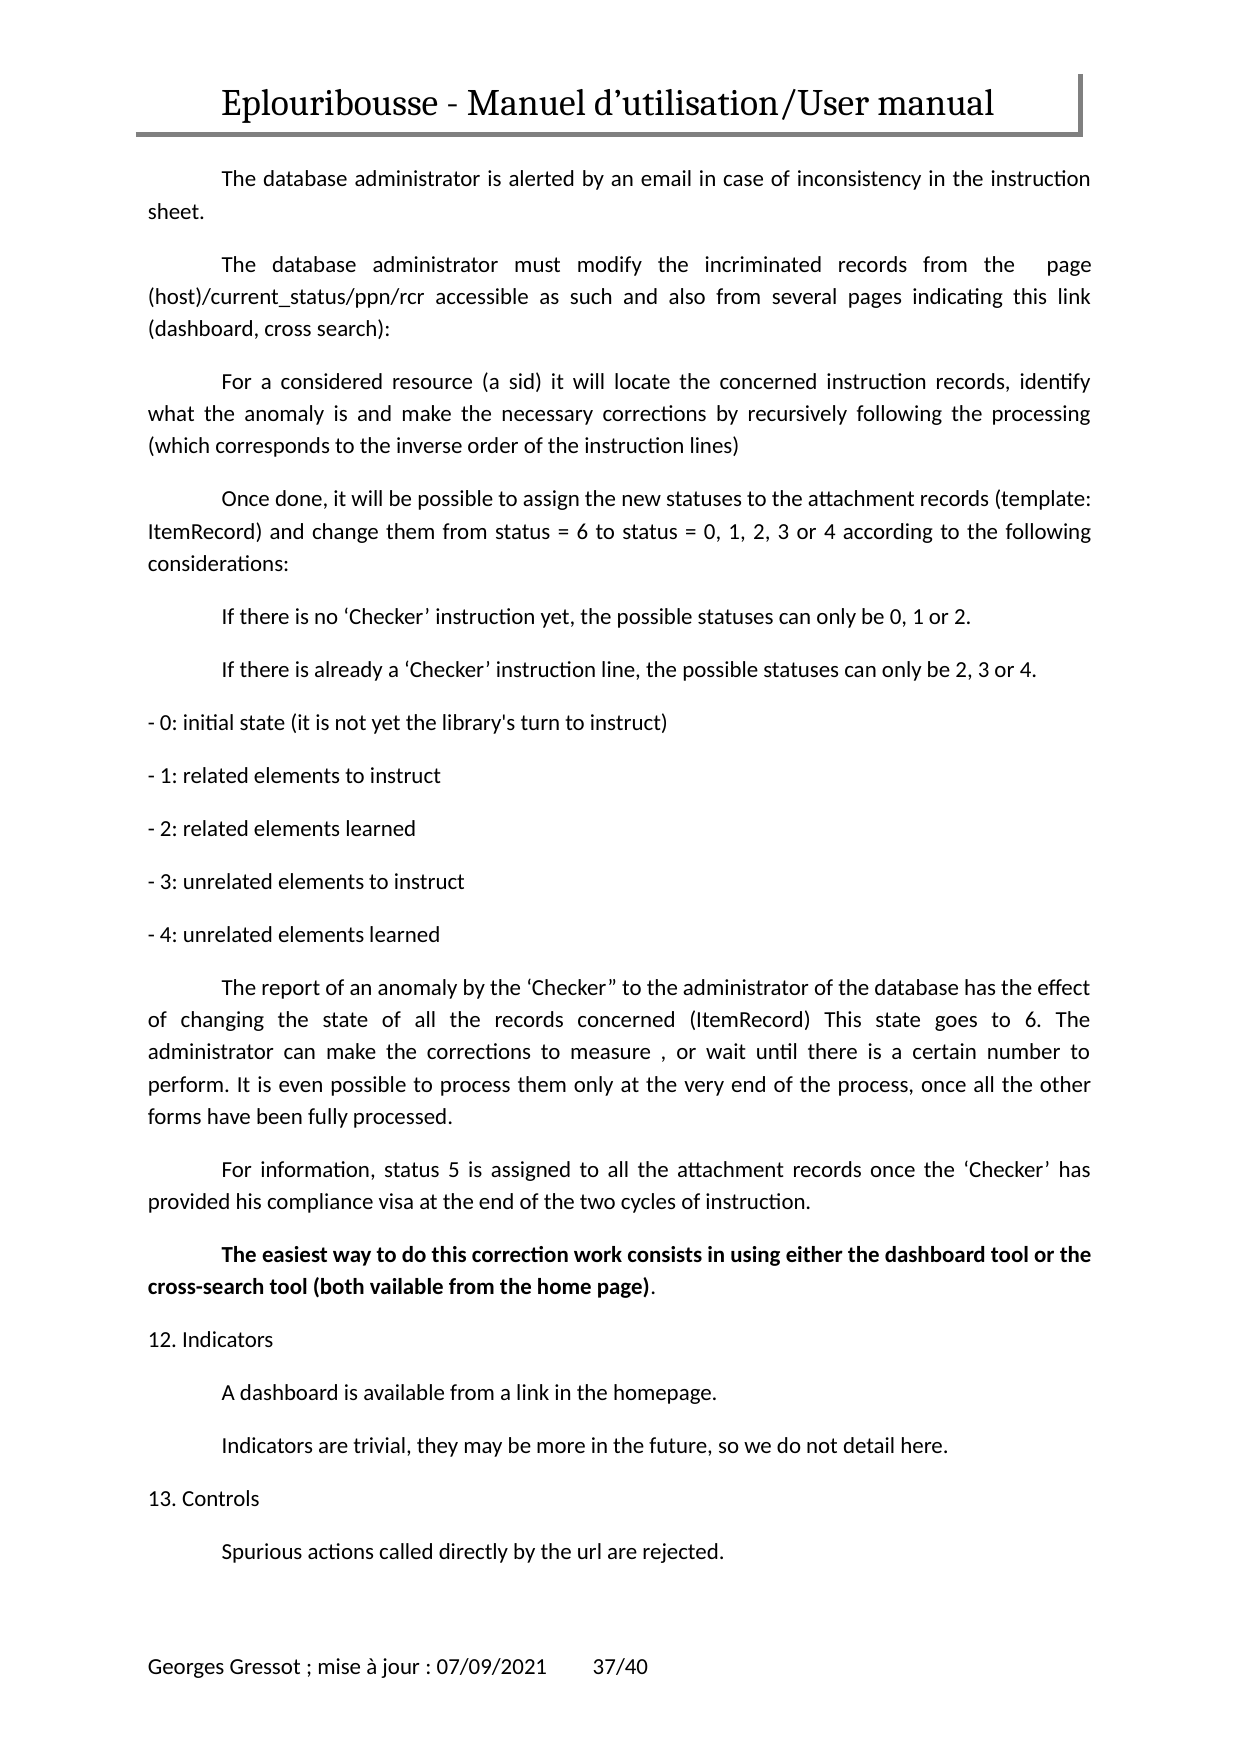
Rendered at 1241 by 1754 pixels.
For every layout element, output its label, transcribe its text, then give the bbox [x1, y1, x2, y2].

text For a considered resource (a sid) it will locate the concerned instruction records, identify what the anomaly is and make the necessary corrections by recursively following the processing (which corresponds to the inverse order of the instruction lines) [148, 367, 1093, 459]
text Spurious actions called directly by the url are rejected. [148, 1537, 1093, 1565]
text For information, status 5 is assigned to all the attachment records once the ‘Checker’ has provided his compliance visa at the end of the two cycles of instruction. [148, 1155, 1093, 1215]
text - 1: related elements to instruct [148, 761, 1093, 789]
text - 0: initial state (it is not yet the library's turn to instruct) [148, 708, 1093, 736]
text 13. Controls [148, 1484, 1093, 1512]
text The database administrator is alerted by an email in case of inconsistency in the instruction sheet. [148, 164, 1093, 225]
text Indicators are trivial, they may be more in the future, so we do not detail here. [148, 1431, 1093, 1459]
text - 3: unrelated elements to instruct [148, 867, 1093, 895]
text Once done, it will be possible to assign the new statuses to the attachment records (template: ItemRecord) and change them from status = 6 to status = 0, 1, 2, 3 or 4 according to the following considerations: [148, 484, 1093, 577]
text - 2: related elements learned [148, 814, 1093, 842]
text The easiest way to do this correction work consists in using either the dashboard tool or the cross-search tool (both vailable from the home page). [148, 1240, 1093, 1300]
text 12. Indicators [148, 1325, 1093, 1353]
text The database administrator must modify the incriminated records from the page (host)/current_status/ppn/rcr accessible as such and also from several pages indicating this link (dashboard, cross search): [148, 250, 1093, 342]
text If there is no ‘Checker’ instruction yet, the possible statuses can only be 0, 1 or 2. [148, 602, 1093, 630]
text - 4: unrelated elements learned [148, 920, 1093, 948]
text If there is already a ‘Checker’ instruction line, the possible statuses can only be 2, 3 or 4. [148, 655, 1093, 683]
text A dashboard is available from a link in the homepage. [148, 1378, 1093, 1406]
text The report of an anomaly by the ‘Checker” to the administrator of the database has the effect of changing the state of all the records concerned (ItemRecord) This state goes to 6. The administrator can make the corrections to measure , or wait until there is a certain number to perform. It is even possible to process them only at the very end of the process, once all the other forms have been fully processed. [148, 973, 1093, 1130]
